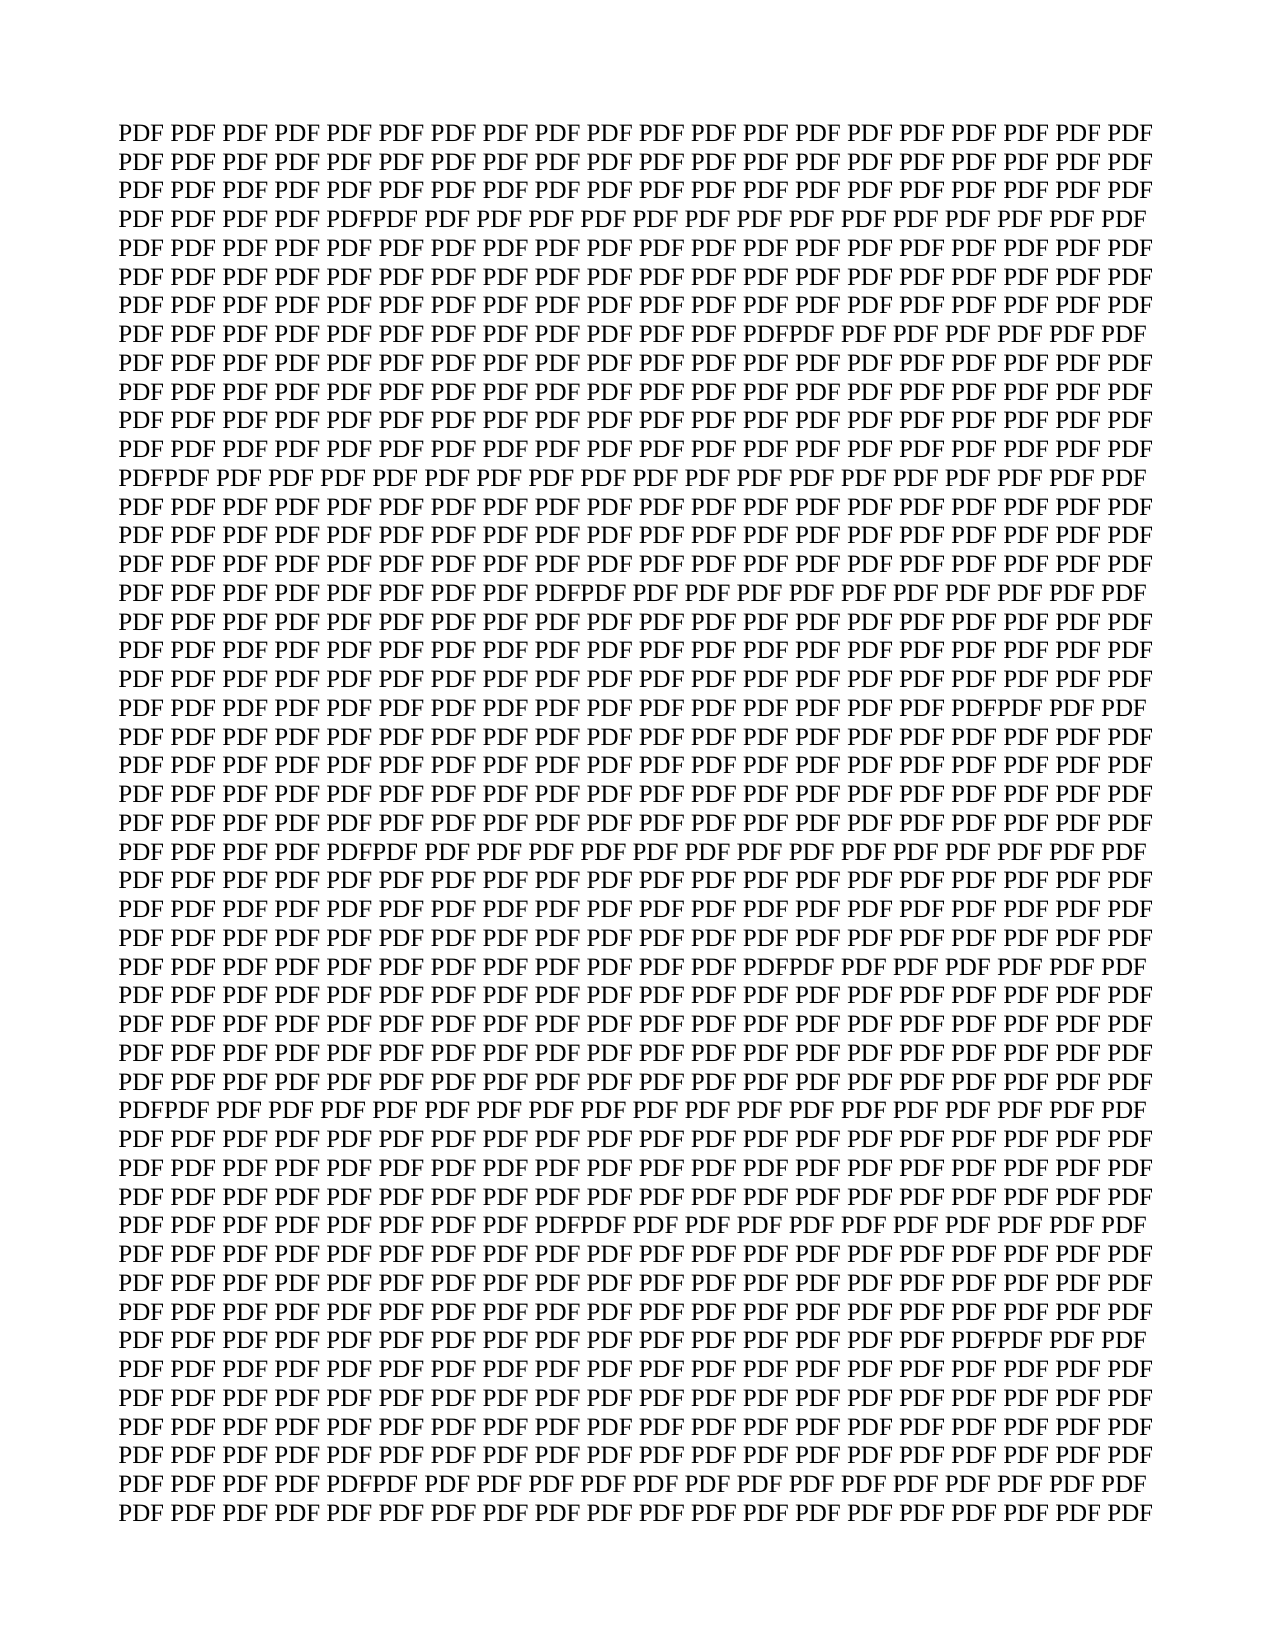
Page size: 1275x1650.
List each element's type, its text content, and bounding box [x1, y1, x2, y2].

text PDF PDF PDF PDF PDF PDF PDF PDF PDF PDF PDF PDF PDF PDF PDF PDF PDF PDF PDF PDF PDF PDF PDF PDF PDF PDF PDF PDF PDF PDF PDF PDF PDF PDF PDF PDF PDF PDF PDF PDF PDF PDF PDF PDF PDF PDF PDF PDF PDF PDF PDF PDF PDF PDF PDF PDF PDF PDF PDF PDF PDF PDF PDF PDF PDFPDF PDF PDF PDF PDF PDF PDF PDF PDF PDF PDF PDF PDF PDF PDF PDF PDF PDF PDF PDF PDF PDF PDF PDF PDF PDF PDF PDF PDF PDF PDF PDF PDF PDF PDF PDF PDF PDF PDF PDF PDF PDF PDF PDF PDF PDF PDF PDF PDF PDF PDF PDF PDF PDF PDF PDF PDF PDF PDF PDF PDF PDF PDF PDF PDF PDF PDF PDF PDF PDF PDF PDF PDF PDF PDF PDF PDF PDF PDF PDF PDF PDF PDF PDF PDF PDF PDF PDFPDF PDF PDF PDF PDF PDF PDF PDF PDF PDF PDF PDF PDF PDF PDF PDF PDF PDF PDF PDF PDF PDF PDF PDF PDF PDF PDF PDF PDF PDF PDF PDF PDF PDF PDF PDF PDF PDF PDF PDF PDF PDF PDF PDF PDF PDF PDF PDF PDF PDF PDF PDF PDF PDF PDF PDF PDF PDF PDF PDF PDF PDF PDF PDF PDF PDF PDF PDF PDF PDF PDF PDF PDF PDF PDF PDF PDF PDF PDF PDF PDF PDF PDF PDF PDF PDF PDF PDFPDF PDF PDF PDF PDF PDF PDF PDF PDF PDF PDF PDF PDF PDF PDF PDF PDF PDF PDF PDF PDF PDF PDF PDF PDF PDF PDF PDF PDF PDF PDF PDF PDF PDF PDF PDF PDF PDF PDF PDF PDF PDF PDF PDF PDF PDF PDF PDF PDF PDF PDF PDF PDF PDF PDF PDF PDF PDF PDF PDF PDF PDF PDF PDF PDF PDF PDF PDF PDF PDF PDF PDF PDF PDF PDF PDF PDF PDF PDF PDF PDF PDF PDF PDF PDF PDF PDF PDFPDF PDF PDF PDF PDF PDF PDF PDF PDF PDF PDF PDF PDF PDF PDF PDF PDF PDF PDF PDF PDF PDF PDF PDF PDF PDF PDF PDF PDF PDF PDF PDF PDF PDF PDF PDF PDF PDF PDF PDF PDF PDF PDF PDF PDF PDF PDF PDF PDF PDF PDF PDF PDF PDF PDF PDF PDF PDF PDF PDF PDF PDF PDF PDF PDF PDF PDF PDF PDF PDF PDF PDF PDF PDF PDF PDF PDF PDF PDF PDF PDF PDF PDF PDF PDF PDF PDF PDFPDF PDF PDF PDF PDF PDF PDF PDF PDF PDF PDF PDF PDF PDF PDF PDF PDF PDF PDF PDF PDF PDF PDF PDF PDF PDF PDF PDF PDF PDF PDF PDF PDF PDF PDF PDF PDF PDF PDF PDF PDF PDF PDF PDF PDF PDF PDF PDF PDF PDF PDF PDF PDF PDF PDF PDF PDF PDF PDF PDF PDF PDF PDF PDF PDF PDF PDF PDF PDF PDF PDF PDF PDF PDF PDF PDF PDF PDF PDF PDF PDF PDF PDF PDF PDF PDF PDF PDFPDF PDF PDF PDF PDF PDF PDF PDF PDF PDF PDF PDF PDF PDF PDF PDF PDF PDF PDF PDF PDF PDF PDF PDF PDF PDF PDF PDF PDF PDF PDF PDF PDF PDF PDF PDF PDF PDF PDF PDF PDF PDF PDF PDF PDF PDF PDF PDF PDF PDF PDF PDF PDF PDF PDF PDF PDF PDF PDF PDF PDF PDF PDF PDF PDF PDF PDF PDF PDF PDF PDF PDF PDF PDF PDF PDF PDF PDF PDF PDF PDF PDF PDF PDF PDF PDF PDF PDFPDF PDF PDF PDF PDF PDF PDF PDF PDF PDF PDF PDF PDF PDF PDF PDF PDF PDF PDF PDF PDF PDF PDF PDF PDF PDF PDF PDF PDF PDF PDF PDF PDF PDF PDF PDF PDF PDF PDF PDF PDF PDF PDF PDF PDF PDF PDF PDF PDF PDF PDF PDF PDF PDF PDF PDF PDF PDF PDF PDF PDF PDF PDF PDF PDF PDF PDF PDF PDF PDF PDF PDF PDF PDF PDF PDF PDF PDF PDF PDF PDF PDF PDF PDF PDF PDF PDF PDFPDF PDF PDF PDF PDF PDF PDF PDF PDF PDF PDF PDF PDF PDF PDF PDF PDF PDF PDF PDF PDF PDF PDF PDF PDF PDF PDF PDF PDF PDF PDF PDF PDF PDF PDF PDF PDF PDF PDF PDF PDF PDF PDF PDF PDF PDF PDF PDF PDF PDF PDF PDF PDF PDF PDF PDF PDF PDF PDF PDF PDF PDF PDF PDF PDF PDF PDF PDF PDF PDF PDF PDF PDF PDF PDF PDF PDF PDF PDF PDF PDF PDF PDF PDF PDF PDF PDF PDFPDF PDF PDF PDF PDF PDF PDF PDF PDF PDF PDF PDF PDF PDF PDF PDF PDF PDF PDF PDF PDF PDF PDF PDF PDF PDF PDF PDF PDF PDF PDF PDF PDF PDF PDF PDF PDF PDF PDF PDF PDF PDF PDF PDF PDF PDF PDF PDF PDF PDF PDF PDF PDF PDF PDF PDF PDF PDF PDF PDF PDF PDF PDF PDF PDF PDF PDF PDF PDF PDF PDF PDF PDF PDF PDF PDF PDF PDF PDF PDF PDF PDF PDF PDF PDF PDF PDF PDFPDF PDF PDF PDF PDF PDF PDF PDF PDF PDF PDF PDF PDF PDF PDF PDF PDF PDF PDF PDF PDF PDF PDF PDF PDF PDF PDF PDF PDF PDF PDF PDF PDF PDF PDF PDF PDF PDF PDF PDF PDF PDF PDF PDF PDF PDF PDF PDF PDF PDF PDF PDF PDF PDF PDF PDF PDF PDF PDF PDF PDF PDF PDF PDF PDF PDF PDF PDF PDF PDF PDF PDF PDF PDF PDF PDF PDF PDF PDF PDF PDF PDF PDF PDF PDF PDF PDF PDFPDF PDF PDF PDF PDF PDF PDF PDF PDF PDF PDF PDF PDF PDF PDF PDF PDF PDF PDF PDF PDF PDF PDF PDF PDF PDF PDF PDF PDF PDF PDF PDF PDF PDF PDF [118, 118, 1157, 1527]
